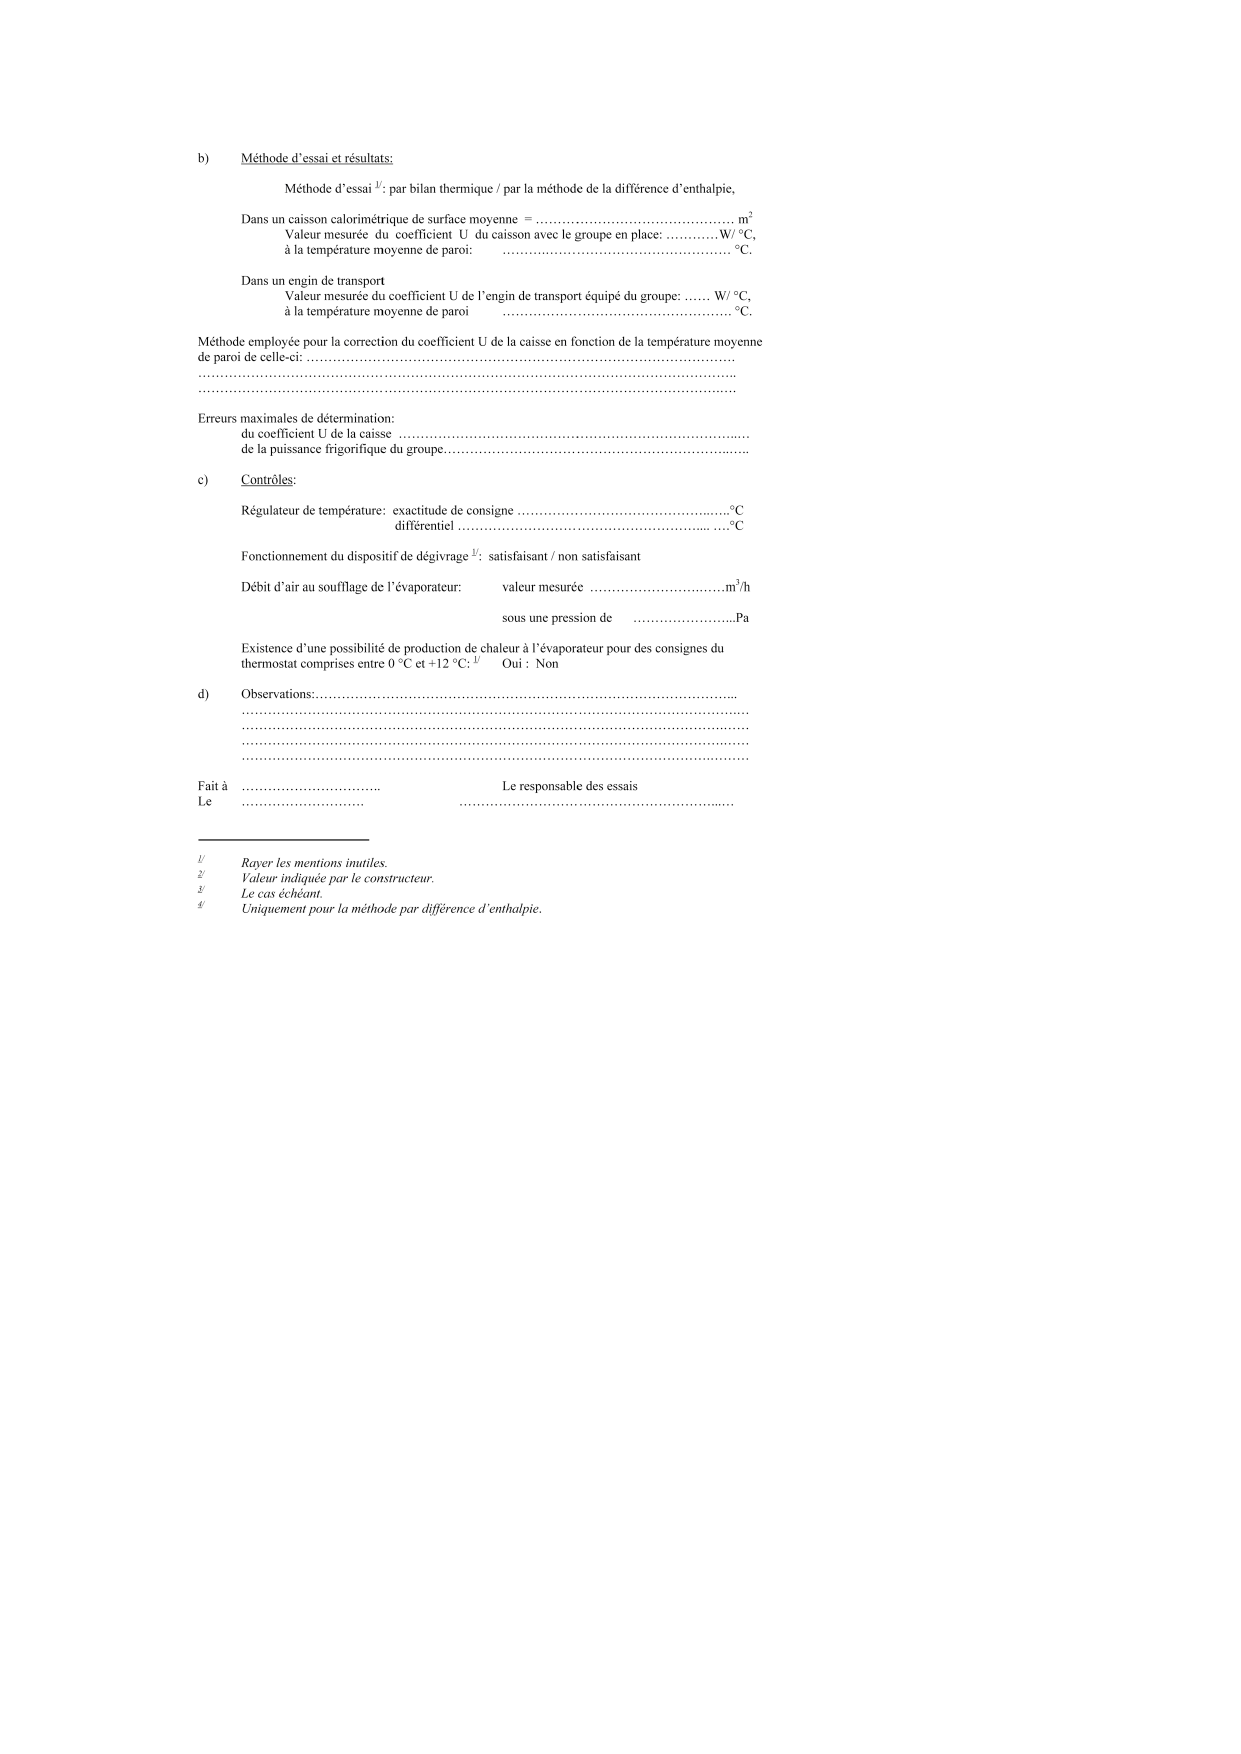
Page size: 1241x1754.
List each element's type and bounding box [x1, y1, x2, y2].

picture [187, 150, 773, 919]
